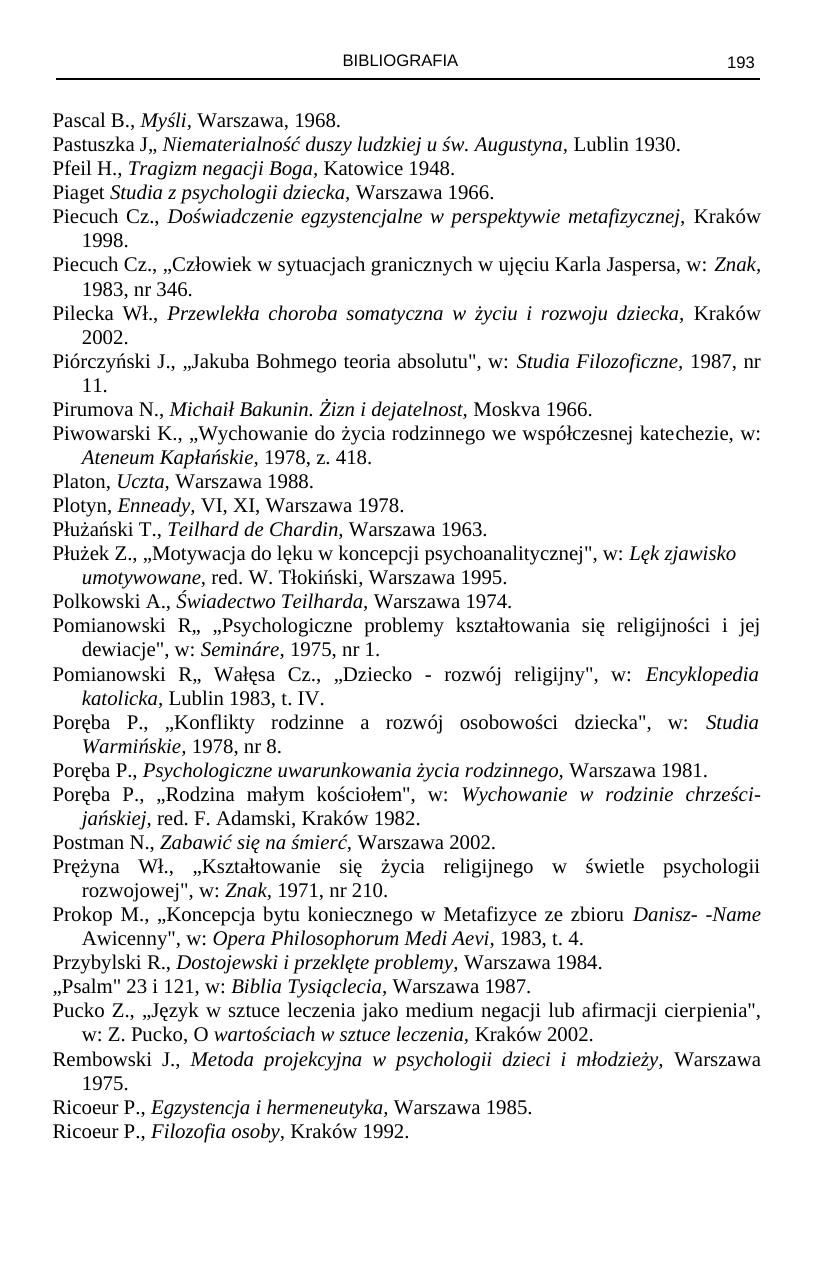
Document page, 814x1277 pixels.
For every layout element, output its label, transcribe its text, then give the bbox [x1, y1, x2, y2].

text Pirumova N., Michaił Bakunin. Żizn i dejatelnost, Moskva 1966. [52, 397, 761, 421]
text Rembowski J., Metoda projekcyjna w psychologii dzieci i młodzieży, Warszawa 1975. [52, 1046, 761, 1094]
text Polkowski A., Świadectwo Teilharda, Warszawa 1974. [52, 589, 761, 613]
text Plotyn, Enneady, VI, XI, Warszawa 1978. [52, 493, 761, 517]
text Pastuszka J„ Niematerialność duszy ludzkiej u św. Augustyna, Lublin 1930. [52, 132, 761, 156]
text Piecuch Cz., „Człowiek w sytuacjach granicznych w ujęciu Karla Jaspersa, w: Znak, 1983, nr 346. [52, 252, 761, 301]
text BIBLIOGRAFIA [342, 51, 472, 70]
text Postman N., Zabawić się na śmierć, Warszawa 2002. [52, 830, 761, 854]
text Płużański T., Teilhard de Chardin, Warszawa 1963. [52, 517, 761, 541]
text Piwowarski K., „Wychowanie do życia rodzinnego we współczesnej kate­chezie, w: Ateneum Kapłańskie, 1978, z. 418. [52, 421, 761, 469]
text Pfeil H., Tragizm negacji Boga, Katowice 1948. [52, 156, 761, 180]
text Platon, Uczta, Warszawa 1988. [52, 469, 761, 493]
text Ricoeur P., Egzystencja i hermeneutyka, Warszawa 1985. [52, 1094, 761, 1119]
text Ricoeur P., Filozofia osoby, Kraków 1992. [52, 1119, 761, 1143]
text Piaget Studia z psychologii dziecka, Warszawa 1966. [52, 180, 761, 204]
text Poręba P., „Konflikty rodzinne a rozwój osobowości dziecka", w: Studia Warmińskie, 1978, nr 8. [52, 709, 761, 758]
text Płużek Z., „Motywacja do lęku w koncepcji psychoanalitycznej", w: Lęk zja­wisko umotywowane, red. W. Tłokiński, Warszawa 1995. [52, 541, 761, 589]
text Pascal B., Myśli, Warszawa, 1968. [52, 108, 761, 132]
text Poręba P., „Rodzina małym kościołem", w: Wychowanie w rodzinie chrześci­jańskiej, red. F. Adamski, Kraków 1982. [52, 782, 761, 830]
text Prokop M., „Koncepcja bytu koniecznego w Metafizyce ze zbioru Danisz- -Name Awicenny", w: Opera Philosophorum Medi Aevi, 1983, t. 4. [52, 902, 761, 950]
text Pomianowski R„ „Psychologiczne problemy kształtowania się religijności i jej dewiacje", w: Semináre, 1975, nr 1. [52, 613, 761, 661]
text Piórczyński J., „Jakuba Bohmego teoria absolutu", w: Studia Filozoficzne, 1987, nr 11. [52, 349, 761, 397]
text „Psalm" 23 i 121, w: Biblia Tysiąclecia, Warszawa 1987. [52, 974, 761, 998]
text Pilecka Wł., Przewlekła choroba somatyczna w życiu i rozwoju dziecka, Kraków 2002. [52, 301, 761, 349]
text 193 [727, 53, 760, 72]
text Pucko Z., „Język w sztuce leczenia jako medium negacji lub afirmacji cier­pienia", w: Z. Pucko, O wartościach w sztuce leczenia, Kraków 2002. [52, 998, 761, 1046]
text Poręba P., Psychologiczne uwarunkowania życia rodzinnego, Warszawa 1981. [52, 758, 761, 782]
text Piecuch Cz., Doświadczenie egzystencjalne w perspektywie metafizycznej, Kra­ków 1998. [52, 204, 761, 252]
text Przybylski R., Dostojewski i przeklęte problemy, Warszawa 1984. [52, 950, 761, 974]
text Pomianowski R„ Wałęsa Cz., „Dziecko - rozwój religijny", w: Encyklopedia katolicka, Lublin 1983, t. IV. [52, 661, 761, 709]
text Prężyna Wł., „Kształtowanie się życia religijnego w świetle psychologii rozwojowej", w: Znak, 1971, nr 210. [52, 854, 761, 902]
